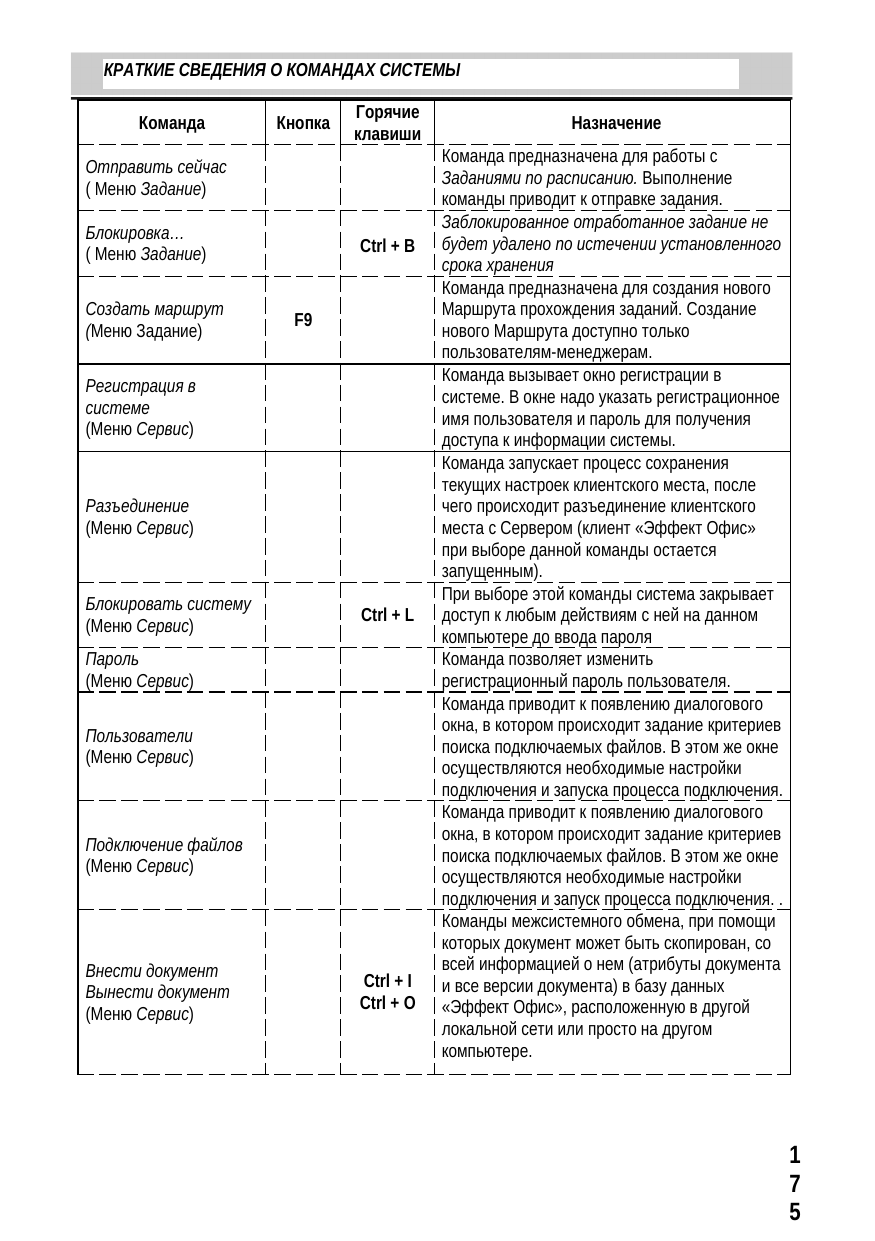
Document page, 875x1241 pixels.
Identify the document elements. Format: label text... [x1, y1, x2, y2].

table_cell Команда запускает процесс сохранения текущих настроек клиентского места, после чего происходит разъединение клиентского места с Сервером (клиент «Эффект Офис» при выборе данной команды остается запущенным). [434, 452, 790, 582]
table_cell [341, 276, 434, 363]
table_cell Заблокированное отработанное задание не будет удалено по истечении установленного срока хранения [434, 210, 790, 276]
table_cell Команда вызывает окно регистрации в системе. В окне надо указать регистрационное имя пользователя и пароль для получения доступа к информации системы. [434, 365, 790, 451]
table_header Горячие клавиши [341, 101, 434, 144]
table_cell Ctrl + B [341, 210, 434, 276]
table_cell [341, 144, 434, 210]
table_header Команда [79, 101, 265, 144]
table_cell [266, 582, 341, 647]
table_cell [266, 691, 341, 800]
table_cell Команда предназначена для работы с Заданиями по расписанию. Выполнение команды приводит к отправке задания. [434, 144, 790, 210]
table_cell [341, 691, 434, 800]
table_cell Команда приводит к появлению диалогового окна, в котором происходит задание критериев поиска подключаемых файлов. В этом же окне осуществляются необходимые настройки подключения и запуска процесса подключения. [434, 691, 790, 800]
table_cell Команда предназначена для создания нового Маршрута прохождения заданий. Создание нового Маршрута доступно только пользователям-менеджерам. [434, 276, 790, 363]
table_cell Пользователи (Меню Сервис) [79, 691, 266, 800]
table_cell [266, 144, 341, 210]
table_cell Ctrl + L [341, 582, 434, 647]
table_cell Отправить сейчас ( Меню Задание) [79, 144, 266, 210]
table_cell [266, 800, 341, 909]
table_cell [266, 909, 341, 1074]
table_cell [341, 365, 434, 451]
table_cell Подключение файлов (Меню Сервис) [79, 800, 266, 909]
table_cell Внести документ Вынести документ (Меню Сервис) [79, 909, 266, 1074]
table_cell F9 [266, 276, 341, 363]
table_cell Регистрация в системе (Меню Сервис) [79, 365, 266, 451]
table_cell Команда приводит к появлению диалогового окна, в котором происходит задание критериев поиска подключаемых файлов. В этом же окне осуществляются необходимые настройки подключения и запуск процесса подключения. . [434, 800, 790, 909]
table_cell Команда позволяет изменить регистрационный пароль пользователя. [434, 647, 790, 691]
table_header Назначение [435, 101, 790, 144]
table_cell [341, 647, 434, 691]
table_cell [266, 365, 341, 451]
table_cell [266, 210, 341, 276]
table_cell [266, 452, 341, 582]
table_cell Команды межсистемного обмена, при помощи которых документ может быть скопирован, со всей информацией о нем (атрибуты документа и все версии документа) в базу данных «Эффект Офис», расположенную в другой локальной сети или просто на другом компьютере. [434, 909, 790, 1074]
table_cell Создать маршрут (Меню Задание) [79, 276, 266, 363]
table_cell Блокировать систему (Меню Сервис) [79, 582, 266, 647]
table_cell [266, 647, 341, 691]
table_cell Блокировка… ( Меню Задание) [79, 210, 266, 276]
table_cell Разъединение (Меню Сервис) [79, 452, 266, 582]
table_cell Ctrl + I Ctrl + O [341, 909, 434, 1074]
table_cell [341, 452, 434, 582]
table_cell При выборе этой команды система закрывает доступ к любым действиям с ней на данном компьютере до ввода пароля [434, 582, 790, 647]
table_cell Пароль (Меню Сервис) [79, 647, 266, 691]
table_header Кнопка [266, 101, 340, 144]
table_cell [341, 800, 434, 909]
